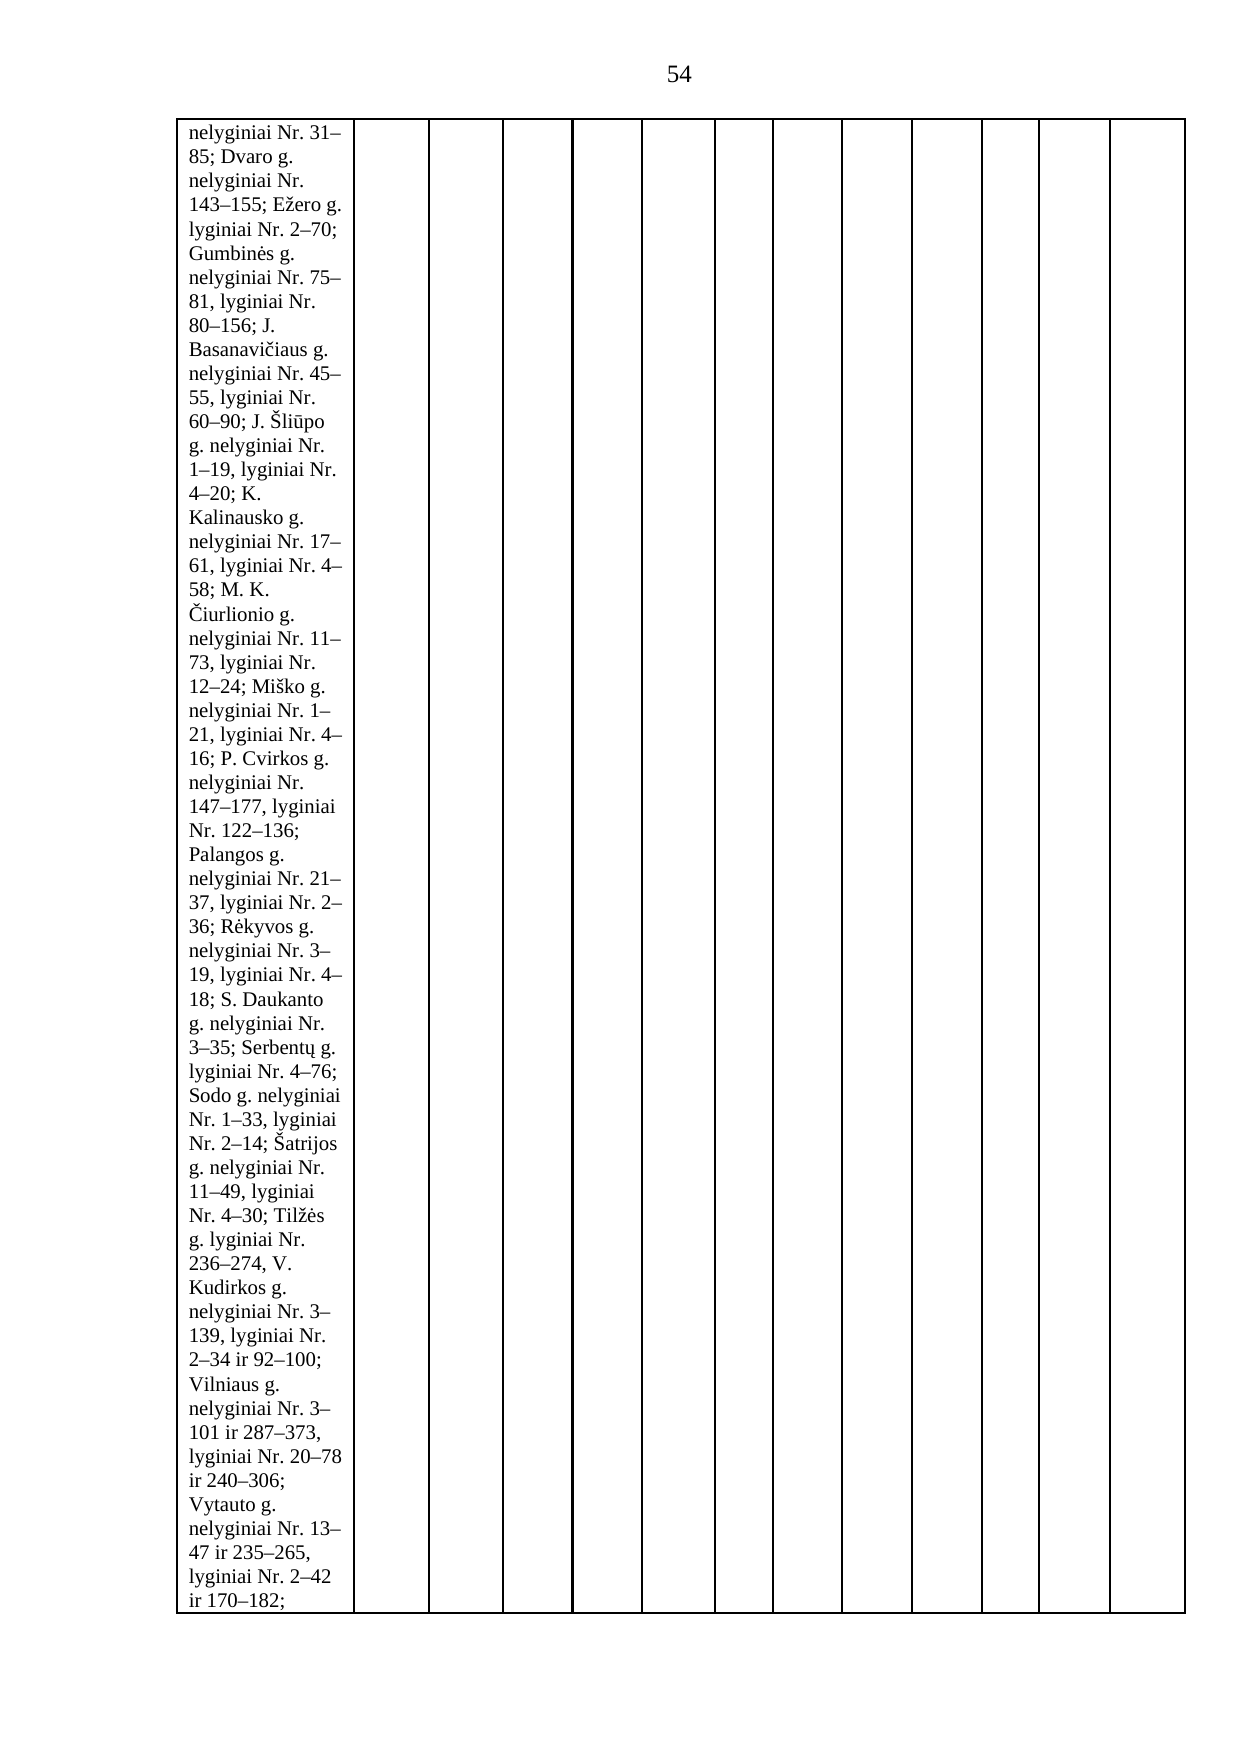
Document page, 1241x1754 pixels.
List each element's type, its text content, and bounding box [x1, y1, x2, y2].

table_cell [774, 120, 841, 1612]
table_cell [504, 120, 571, 1612]
table_cell [574, 120, 641, 1612]
table_cell [843, 120, 911, 1612]
table_cell [643, 120, 714, 1612]
table_cell [1040, 120, 1109, 1612]
table_cell [913, 120, 981, 1612]
table_cell [430, 120, 502, 1612]
table_cell - [1111, 120, 1184, 1612]
table_cell [716, 120, 772, 1612]
table_cell - [983, 120, 1038, 1612]
table_cell [355, 120, 428, 1612]
table_cell nelyginiai Nr. 31–85; Dvaro g. nelyginiai Nr. 143–155; Ežero g. lyginiai Nr. 2–70; Gumbinės g. nelyginiai Nr. 75–81, lyginiai Nr. 80–156; J. Basanavičiaus g. nelyginiai Nr. 45–55, lyginiai Nr. 60–90; J. Šliūpo g. nelyginiai Nr. 1–19, lyginiai Nr. 4–20; K. Kalinausko g. nelyginiai Nr. 17–61, lyginiai Nr. 4–58; M. K. Čiurlionio g. nelyginiai Nr. 11–73, lyginiai Nr. 12–24; Miško g. nelyginiai Nr. 1–21, lyginiai Nr. 4–16; P. Cvirkos g. nelyginiai Nr. 147–177, lyginiai Nr. 122–136; Palangos g. nelyginiai Nr. 21–37, lyginiai Nr. 2–36; Rėkyvos g. nelyginiai Nr. 3–19, lyginiai Nr. 4–18; S. Daukanto g. nelyginiai Nr. 3–35; Serbentų g. lyginiai Nr. 4–76; Sodo g. nelyginiai Nr. 1–33, lyginiai Nr. 2–14; Šatrijos g. nelyginiai Nr. 11–49, lyginiai Nr. 4–30; Tilžės g. lyginiai Nr. 236–274, V. Kudirkos g. nelyginiai Nr. 3–139, lyginiai Nr. 2–34 ir 92–100; Vilniaus g. nelyginiai Nr. 3–101 ir 287–373, lyginiai Nr. 20–78 ir 240–306; Vytauto g. nelyginiai Nr. 13–47 ir 235–265, lyginiai Nr. 2–42 ir 170–182; [178, 120, 353, 1612]
